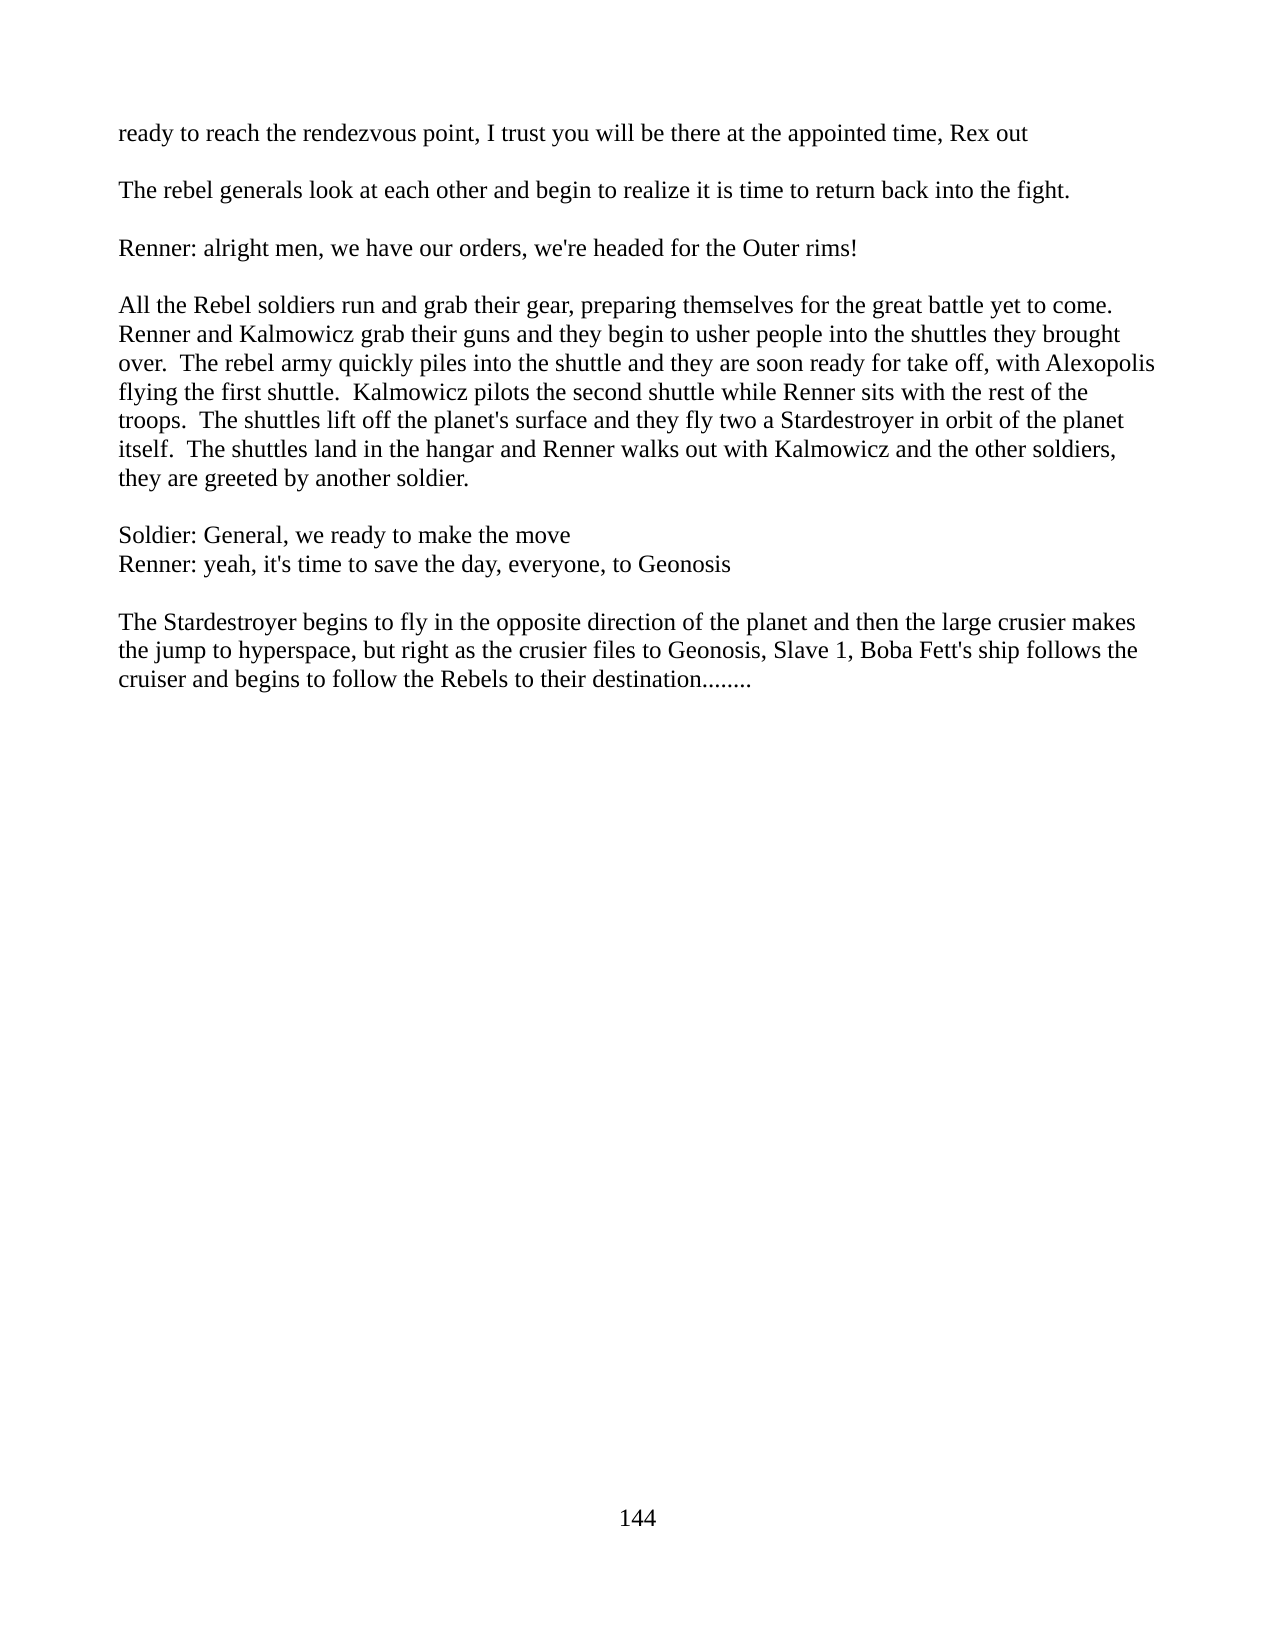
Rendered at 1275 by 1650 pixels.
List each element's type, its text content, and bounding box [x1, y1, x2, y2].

text Renner: alright men, we have our orders, we're headed for the Outer rims! [118, 233, 1157, 262]
text The Stardestroyer begins to fly in the opposite direction of the planet and then the large crusier makes the jump to hyperspace, but right as the crusier files to Geonosis, Slave 1, Boba Fett's ship follows the cruiser and begins to follow the Rebels to their destination........ [118, 607, 1157, 693]
text All the Rebel soldiers run and grab their gear, preparing themselves for the great battle yet to come. Renner and Kalmowicz grab their guns and they begin to usher people into the shuttles they brought over. The rebel army quickly piles into the shuttle and they are soon ready for take off, with Alexopolis flying the first shuttle. Kalmowicz pilots the second shuttle while Renner sits with the rest of the troops. The shuttles lift off the planet's surface and they fly two a Stardestroyer in orbit of the planet itself. The shuttles land in the hangar and Renner walks out with Kalmowicz and the other soldiers, they are greeted by another soldier. [118, 291, 1157, 492]
text Renner: yeah, it's time to save the day, everyone, to Geonosis [118, 549, 1157, 578]
text The rebel generals look at each other and begin to realize it is time to return back into the fight. [118, 176, 1157, 204]
text Soldier: General, we ready to make the move [118, 521, 1157, 549]
text ready to reach the rendezvous point, I trust you will be there at the appointed time, Rex out [118, 118, 1157, 147]
